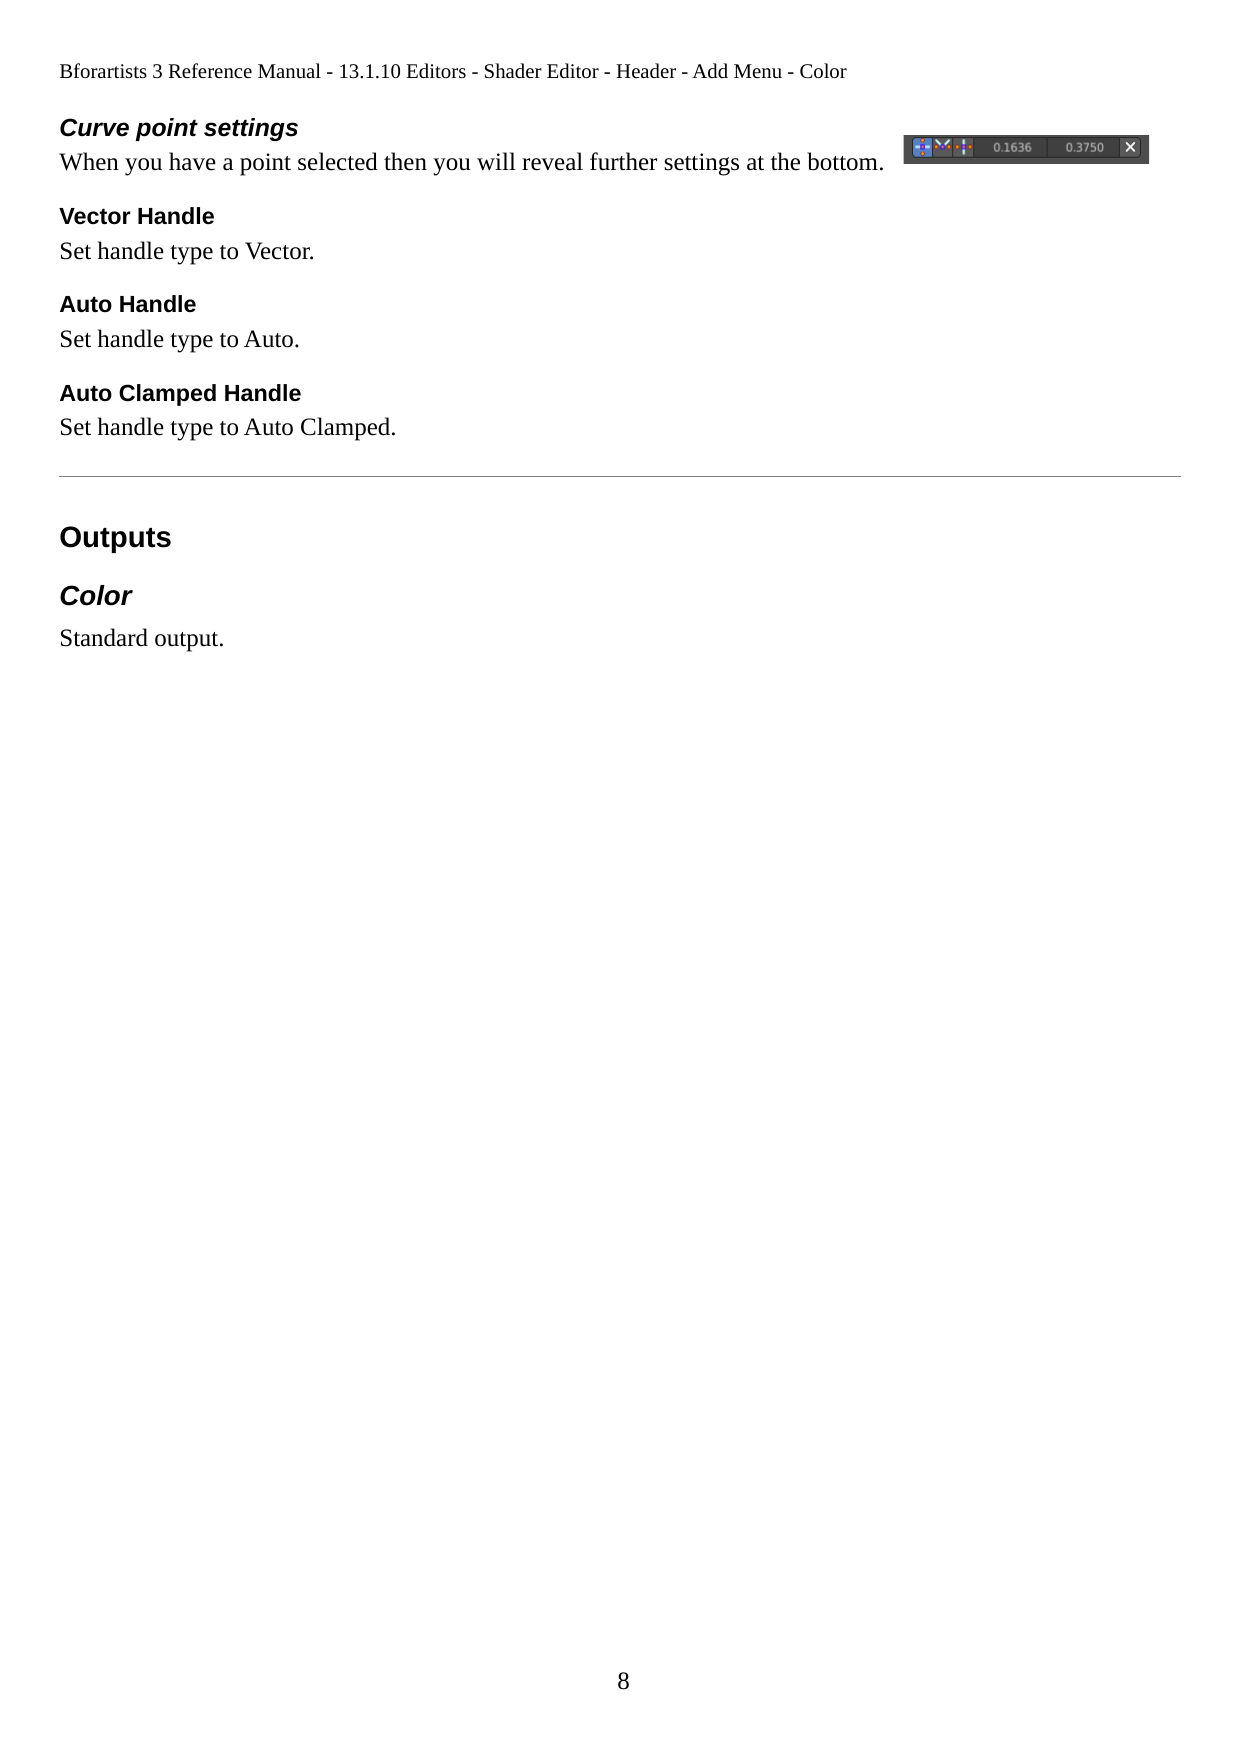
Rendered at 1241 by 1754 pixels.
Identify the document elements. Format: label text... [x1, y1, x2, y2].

picture [903, 135, 1150, 164]
subtitle Color [59, 579, 1181, 611]
subtitle Auto Clamped Handle [59, 379, 1181, 406]
subtitle Outputs [59, 520, 1181, 554]
text Set handle type to Auto Clamped. [59, 412, 1181, 441]
subtitle Vector Handle [59, 203, 1181, 229]
text When you have a point selected then you will reveal further settings at the bottom. [59, 147, 1181, 176]
subtitle Curve point settings [59, 113, 1181, 141]
text Set handle type to Auto. [59, 324, 1181, 353]
subtitle Auto Handle [59, 291, 1181, 318]
text Standard output. [59, 623, 1181, 652]
text Set handle type to Vector. [59, 236, 1181, 264]
